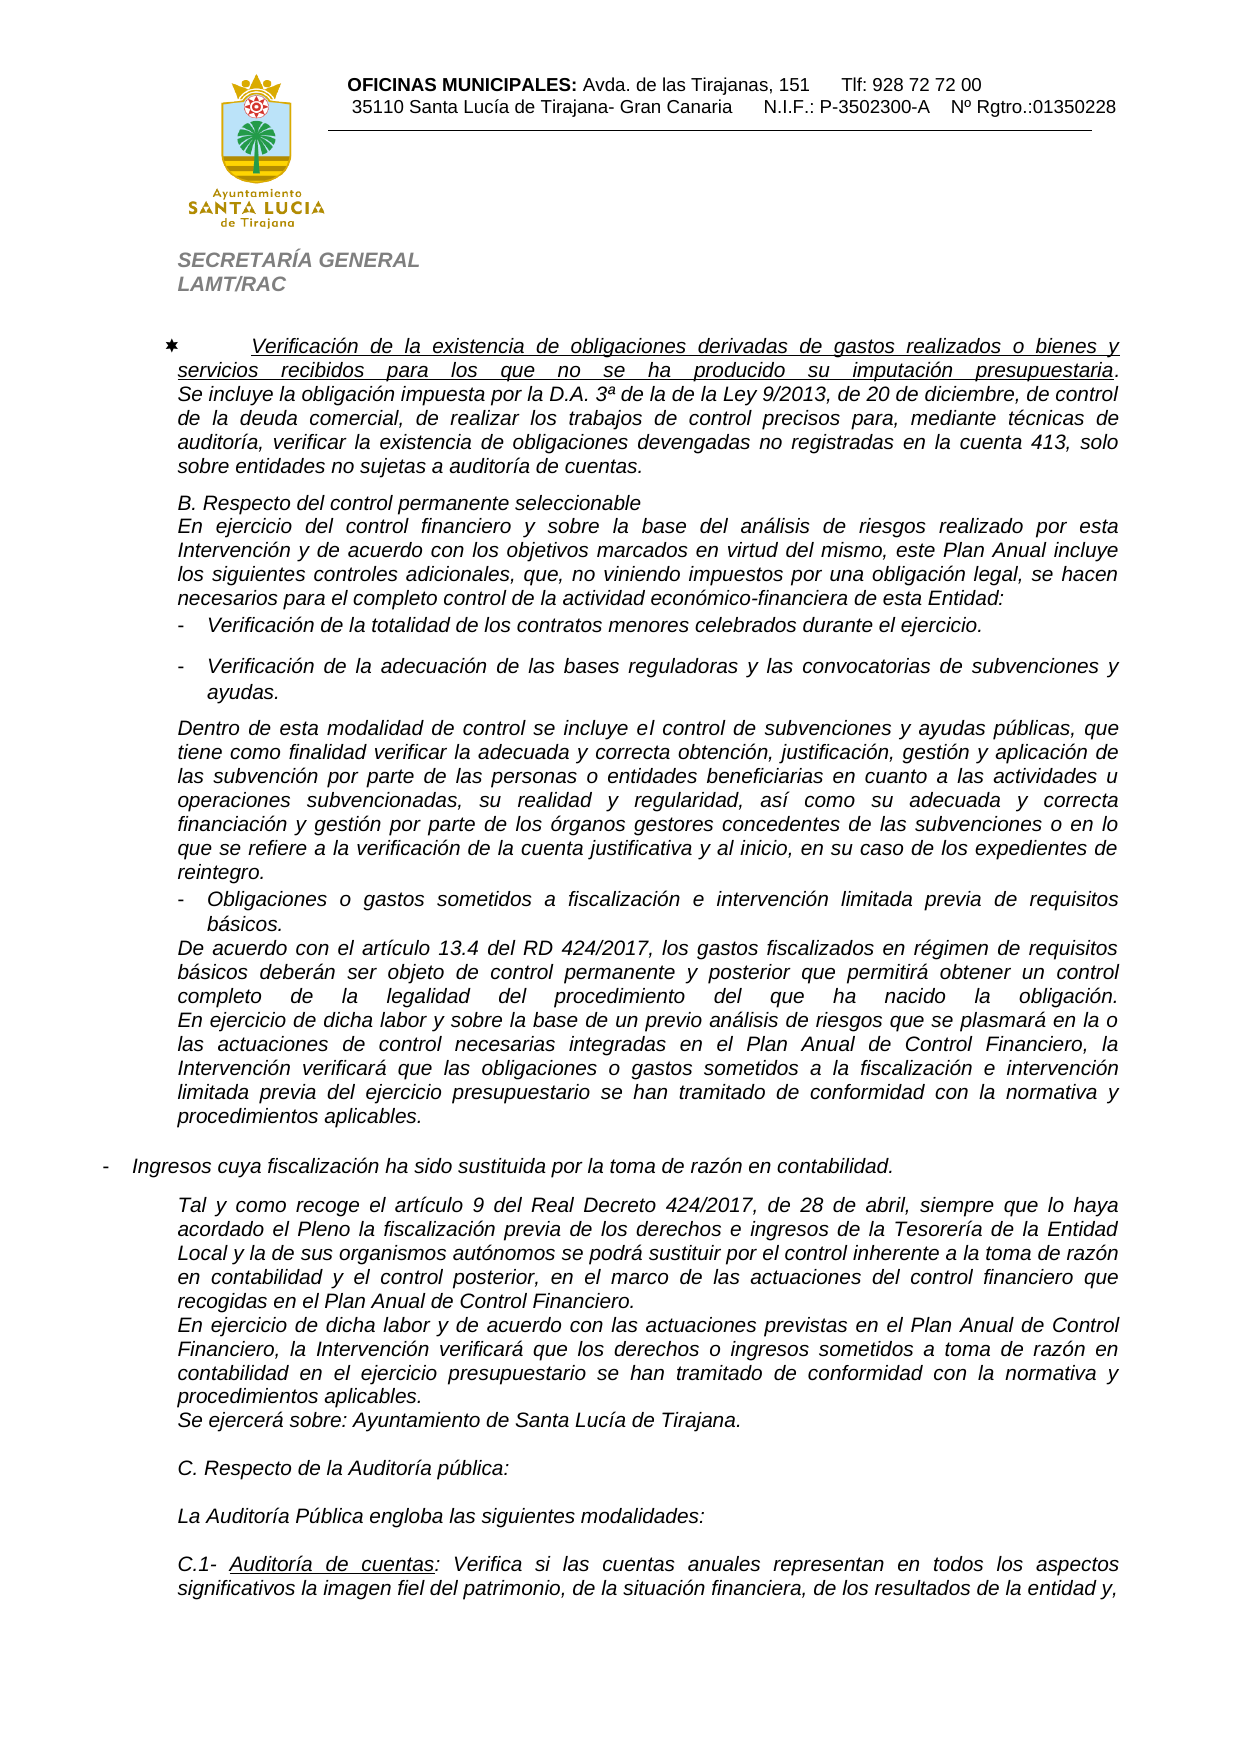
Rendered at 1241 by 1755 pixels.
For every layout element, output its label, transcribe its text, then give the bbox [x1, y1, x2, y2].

text B. Respecto del control permanente seleccionable [177, 490, 1122, 514]
list Ingresos cuya fiscalización ha sido sustituida por la toma de razón en contabilidad. [102, 1152, 1122, 1180]
list Verificación de la adecuación de las bases reguladoras y las convocatorias de subvenciones y ayudas. [177, 651, 1122, 703]
text C. Respecto de la Auditoría pública: [177, 1456, 1122, 1480]
text En ejercicio del control financiero y sobre la base del análisis de riesgos realizado por esta Intervención y de acuerdo con los objetivos marcados en virtud del mismo, este Plan Anual incluye los siguientes controles adicionales, que, no viniendo impuestos por una obligación legal, se hacen necesarios para el completo control de la actividad económico-financiera de esta Entidad: [177, 514, 1122, 610]
text La Auditoría Pública engloba las siguientes modalidades: [177, 1504, 1122, 1528]
list Verificación de la existencia de obligaciones derivadas de gastos realizados o bienes y servicios recibidos para los que no se ha producido su imputación presupuestaria. Se incluye la obligación impuesta por la D.A. 3ª de la de la Ley 9/2013, de 20 de diciembre, de control de la deuda comercial, de realizar los trabajos de control precisos para, mediante técnicas de auditoría, verificar la existencia de obligaciones devengadas no registradas en la cuenta 413, solo sobre entidades no sujetas a auditoría de cuentas. [162, 334, 1122, 478]
text De acuerdo con el artículo 13.4 del RD 424/2017, los gastos fiscalizados en régimen de requisitos básicos deberán ser objeto de control permanente y posterior que permitirá obtener un control completo de la legalidad del procedimiento del que ha nacido la obligación. En ejercicio de dicha labor y sobre la base de un previo análisis de riesgos que se plasmará en la o las actuaciones de control necesarias integradas en el Plan Anual de Control Financiero, la Intervención verificará que las obligaciones o gastos sometidos a la fiscalización e intervención limitada previa del ejercicio presupuestario se han tramitado de conformidad con la normativa y procedimientos aplicables. [177, 936, 1122, 1128]
text Se ejercerá sobre: Ayuntamiento de Santa Lucía de Tirajana. [177, 1408, 1122, 1432]
text Dentro de esta modalidad de control se incluye el control de subvenciones y ayudas públicas, que tiene como finalidad verificar la adecuada y correcta obtención, justificación, gestión y aplicación de las subvención por parte de las personas o entidades beneficiarias en cuanto a las actividades u operaciones subvencionadas, su realidad y regularidad, así como su adecuada y correcta financiación y gestión por parte de los órganos gestores concedentes de las subvenciones o en lo que se refiere a la verificación de la cuenta justificativa y al inicio, en su caso de los expedientes de reintegro. [177, 716, 1122, 884]
text C.1- Auditoría de cuentas: Verifica si las cuentas anuales representan en todos los aspectos significativos la imagen fiel del patrimonio, de la situación financiera, de los resultados de la entidad y, [177, 1552, 1122, 1600]
text En ejercicio de dicha labor y de acuerdo con las actuaciones previstas en el Plan Anual de Control Financiero, la Intervención verificará que los derechos o ingresos sometidos a toma de razón en contabilidad en el ejercicio presupuestario se han tramitado de conformidad con la normativa y procedimientos aplicables. [177, 1312, 1122, 1408]
list Verificación de la totalidad de los contratos menores celebrados durante el ejercicio. [177, 610, 1122, 638]
text Tal y como recoge el artículo 9 del Real Decreto 424/2017, de 28 de abril, siempre que lo haya acordado el Pleno la fiscalización previa de los derechos e ingresos de la Tesorería de la Entidad Local y la de sus organismos autónomos se podrá sustituir por el control inherente a la toma de razón en contabilidad y el control posterior, en el marco de las actuaciones del control financiero que recogidas en el Plan Anual de Control Financiero. [177, 1193, 1122, 1312]
list Obligaciones o gastos sometidos a fiscalización e intervención limitada previa de requisitos básicos. [177, 884, 1122, 936]
